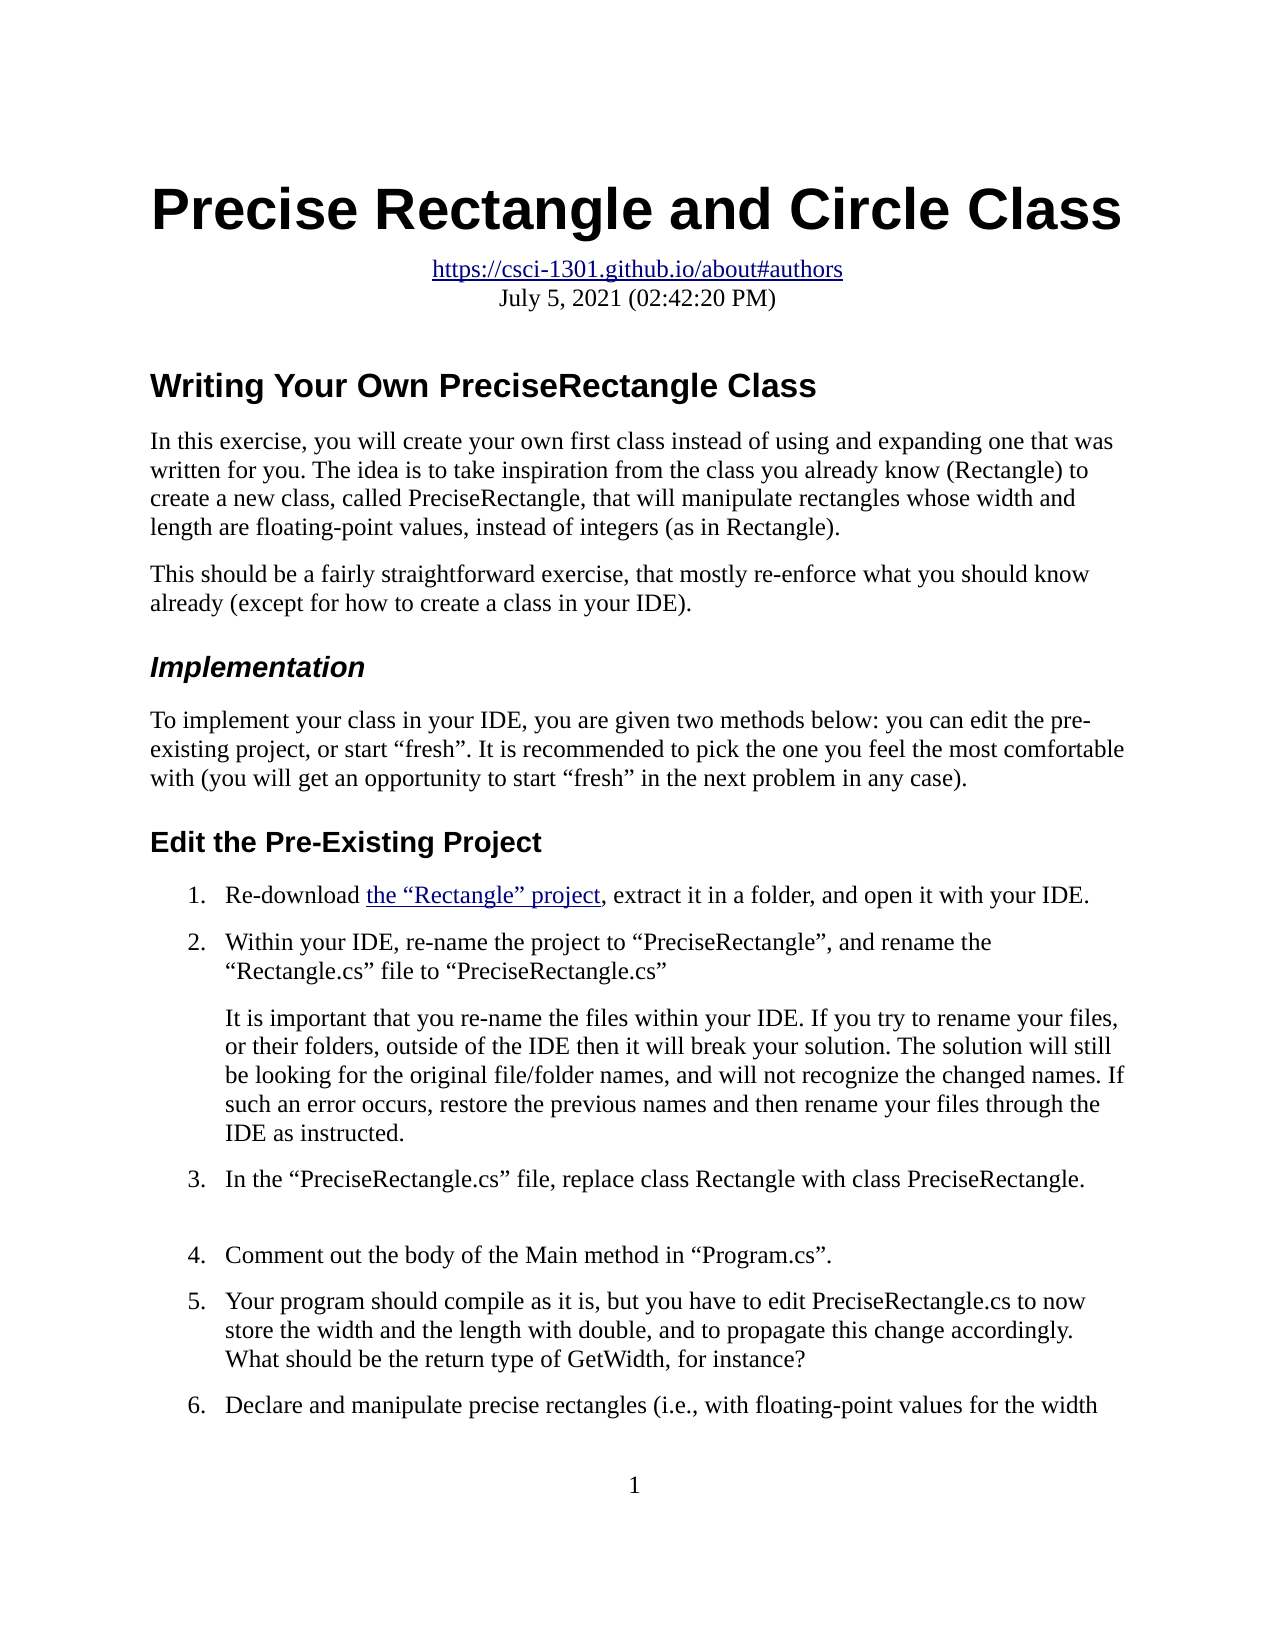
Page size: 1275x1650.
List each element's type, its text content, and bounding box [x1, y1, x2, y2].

text To implement your class in your IDE, you are given two methods below: you can edit the pre-existing project, or start “fresh”. It is recommended to pick the one you feel the most comfortable with (you will get an opportunity to start “fresh” in the next problem in any case). [150, 705, 1125, 792]
list In the “PreciseRectangle.cs” file, replace class Rectangle with class PreciseRectangle. [187, 1164, 1125, 1222]
subtitle Edit the Pre-Existing Project [150, 826, 1125, 859]
subtitle Writing Your Own PreciseRectangle Class [150, 366, 1125, 404]
list Comment out the body of the Main method in “Program.cs”. [187, 1240, 1125, 1268]
text July 5, 2021 (02:42:20 PM) [150, 283, 1125, 312]
text This should be a fairly straightforward exercise, that mostly re-enforce what you should know already (except for how to create a class in your IDE). [150, 559, 1125, 616]
list Your program should compile as it is, but you have to edit PreciseRectangle.cs to now store the width and the length with double, and to propagate this change accordingly. What should be the return type of GetWidth, for instance? [187, 1286, 1125, 1373]
list Within your IDE, re-name the project to “PreciseRectangle”, and rename the “Rectangle.cs” file to “PreciseRectangle.cs” [187, 927, 1125, 985]
subtitle Implementation [150, 650, 1125, 684]
list Declare and manipulate precise rectangles (i.e., with floating-point values for the width [187, 1391, 1125, 1419]
title Precise Rectangle and Circle Class [150, 175, 1125, 242]
list It is important that you re-name the files within your IDE. If you try to rename your files, or their folders, outside of the IDE then it will break your solution. The solution will still be looking for the original file/folder names, and will not recognize the changed names. If such an error occurs, restore the previous names and then rename your files through the IDE as instructed. [187, 1003, 1125, 1146]
text https://csci-1301.github.io/about#authors [150, 254, 1125, 283]
list Re-download the “Rectangle” project, extract it in a folder, and open it with your IDE. [187, 881, 1125, 909]
text In this exercise, you will create your own first class instead of using and expanding one that was written for you. The idea is to take inspiration from the class you already know (Rectangle) to create a new class, called PreciseRectangle, that will manipulate rectangles whose width and length are floating-point values, instead of integers (as in Rectangle). [150, 426, 1125, 541]
